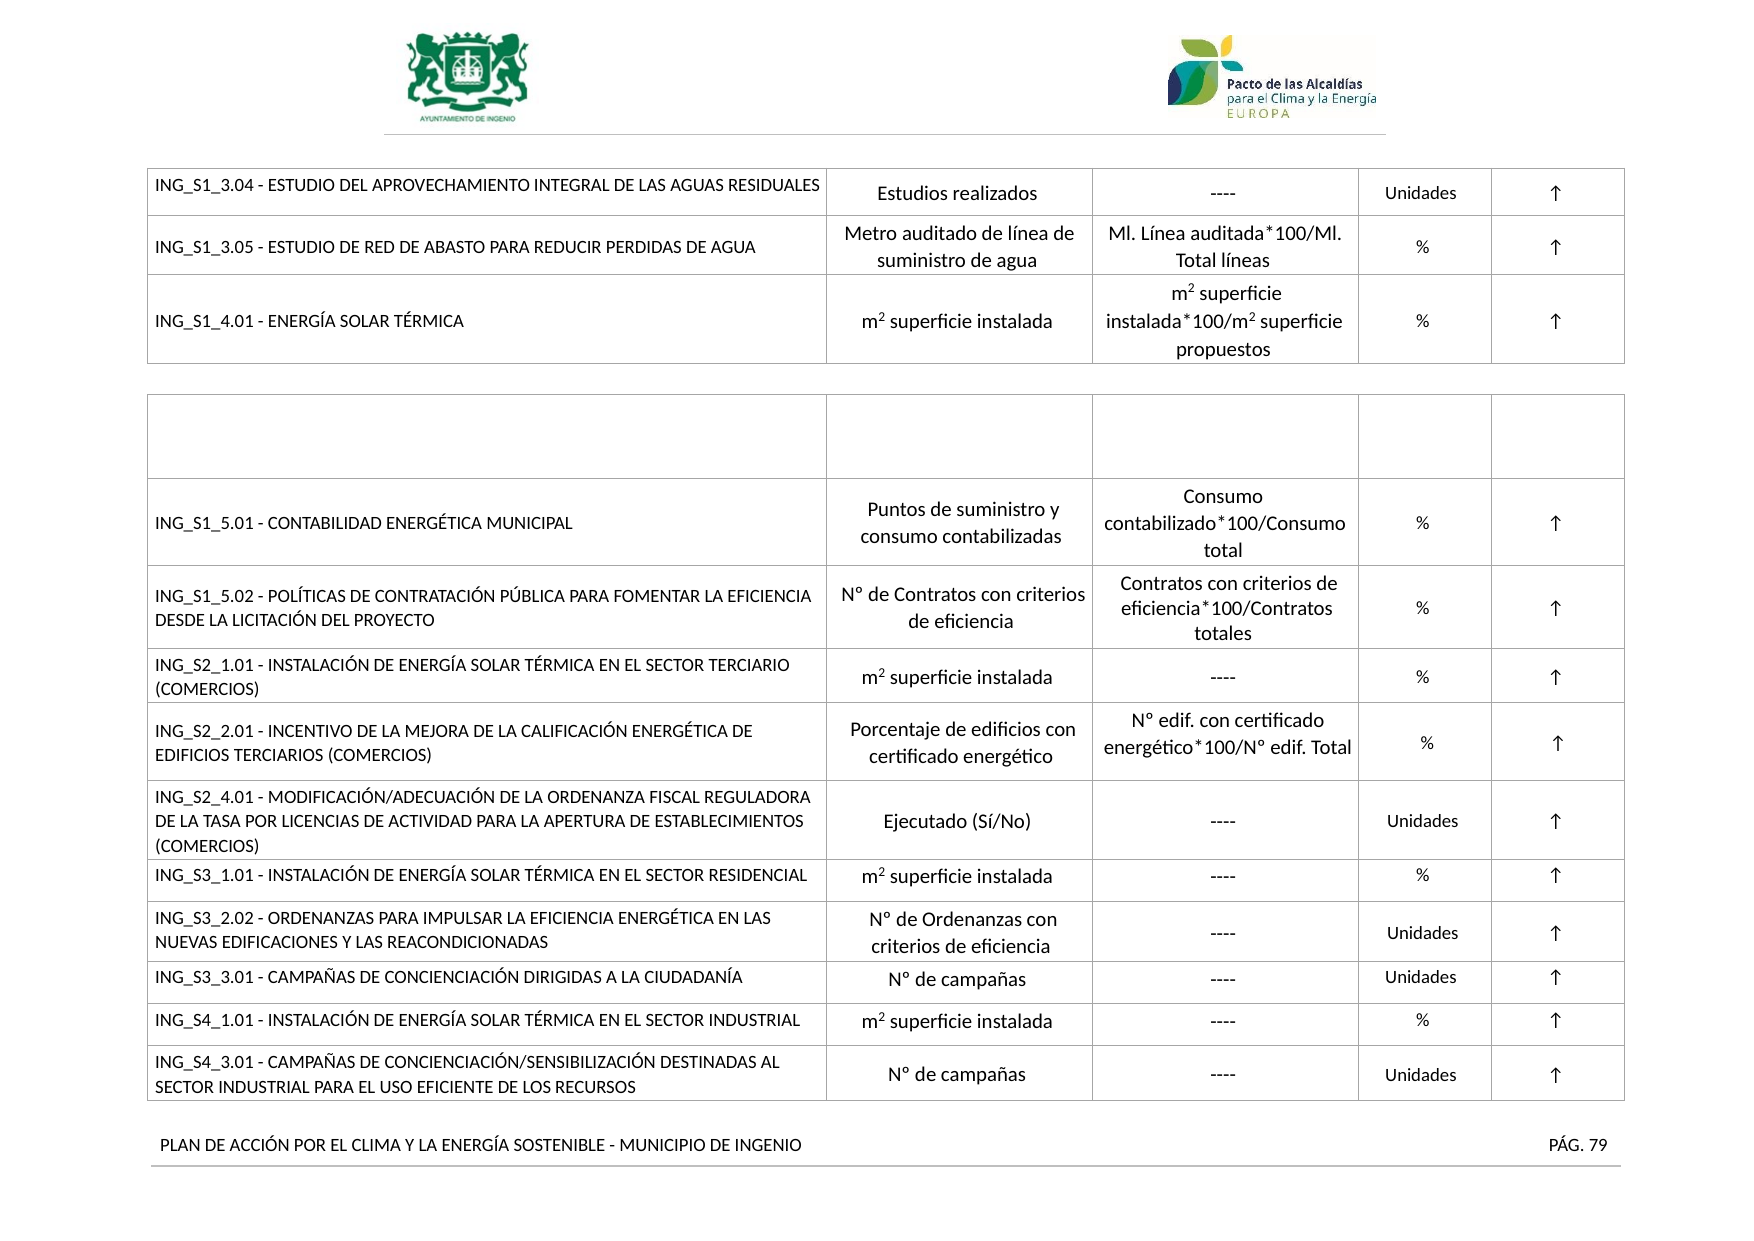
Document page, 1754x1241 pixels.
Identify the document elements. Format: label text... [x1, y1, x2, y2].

table_cell ---- [1093, 860, 1358, 901]
table_cell % [1359, 703, 1491, 779]
table_cell % [1359, 860, 1491, 901]
table_cell Unidades [1359, 781, 1491, 858]
table_cell ING_S1_5.01 - CONTABILIDAD ENERGÉTICA MUNICIPAL [148, 479, 826, 564]
table_cell ING_S2_1.01 - INSTALACIÓN DE ENERGÍA SOLAR TÉRMICA EN EL SECTOR TERCIARIO (COMERCIOS) [148, 649, 826, 702]
table_cell ↑ [1492, 781, 1624, 858]
table_cell m2 superficie instalada [827, 860, 1092, 901]
table_cell Ml. Línea auditada*100/Ml. Total líneas [1093, 216, 1358, 274]
table_cell ↑ [1492, 1004, 1624, 1045]
table_cell ---- [1093, 902, 1358, 961]
table_cell Unidades [1359, 1046, 1491, 1100]
table_cell ING_S4_3.01 - CAMPAÑAS DE CONCIENCIACIÓN/SENSIBILIZACIÓN DESTINADAS AL SECTOR INDUSTRIAL PARA EL USO EFICIENTE DE LOS RECURSOS [148, 1046, 826, 1100]
table_cell Nº de campañas [827, 962, 1092, 1003]
table_cell ING_S1_4.01 - ENERGÍA SOLAR TÉRMICA [148, 275, 826, 363]
table_cell Puntos de suministro y consumo contabilizadas [827, 479, 1092, 564]
table_cell Estudios realizados [827, 169, 1092, 215]
table_cell % [1359, 649, 1491, 702]
table_header INDICADOR [827, 395, 1092, 478]
table_cell ---- [1093, 1004, 1358, 1045]
table_cell % [1359, 566, 1491, 648]
table_cell ↑ [1492, 902, 1624, 961]
table_cell ING_S3_3.01 - CAMPAÑAS DE CONCIENCIACIÓN DIRIGIDAS A LA CIUDADANÍA [148, 962, 826, 1003]
table_cell Unidades [1359, 902, 1491, 961]
table_cell % [1359, 1004, 1491, 1045]
table_cell Nº de Contratos con criterios de eficiencia [827, 566, 1092, 648]
table_cell m2 superficie instalada [827, 649, 1092, 702]
table_cell % [1359, 275, 1491, 363]
table_cell Consumo contabilizado*100/Consumo total [1093, 479, 1358, 564]
table_cell Nº de Ordenanzas con criterios de eficiencia [827, 902, 1092, 961]
table_cell m2 superficie instalada [827, 1004, 1092, 1045]
table_cell Ejecutado (Sí/No) [827, 781, 1092, 858]
table_cell Metro auditado de línea de suministro de agua [827, 216, 1092, 274]
table_cell Contratos con criterios de eficiencia*100/Contratos totales [1093, 566, 1358, 648]
table_cell ↑ [1492, 860, 1624, 901]
table_cell ---- [1093, 1046, 1358, 1100]
table_cell Nº edif. con certificado energético*100/Nº edif. Total [1093, 703, 1358, 779]
table_cell % [1359, 479, 1491, 564]
table_cell ING_S3_1.01 - INSTALACIÓN DE ENERGÍA SOLAR TÉRMICA EN EL SECTOR RESIDENCIAL [148, 860, 826, 901]
table_header FORMULACIÓN [1093, 395, 1358, 478]
table_cell Nº de campañas [827, 1046, 1092, 1100]
table_cell Porcentaje de edificios con certificado energético [827, 703, 1092, 779]
table_cell ING_S1_3.05 - ESTUDIO DE RED DE ABASTO PARA REDUCIR PERDIDAS DE AGUA [148, 216, 826, 274]
table_cell ↑ [1492, 169, 1624, 215]
table_cell ↑ [1492, 649, 1624, 702]
table_cell ↑ [1492, 479, 1624, 564]
table_header TENDENCIA [1492, 395, 1624, 478]
table_cell ING_S2_2.01 - INCENTIVO DE LA MEJORA DE LA CALIFICACIÓN ENERGÉTICA DE EDIFICIOS TERCIARIOS (COMERCIOS) [148, 703, 826, 779]
table_cell ↑ [1492, 962, 1624, 1003]
table_cell ↑ [1492, 566, 1624, 648]
table_cell ING_S4_1.01 - INSTALACIÓN DE ENERGÍA SOLAR TÉRMICA EN EL SECTOR INDUSTRIAL [148, 1004, 826, 1045]
table_cell ING_S1_3.04 - ESTUDIO DEL APROVECHAMIENTO INTEGRAL DE LAS AGUAS RESIDUALES [148, 169, 826, 215]
table_header ACCIONES [148, 395, 826, 478]
table_cell Unidades [1359, 169, 1491, 215]
table_cell ↑ [1492, 216, 1624, 274]
table_cell ING_S2_4.01 - MODIFICACIÓN/ADECUACIÓN DE LA ORDENANZA FISCAL REGULADORA DE LA TASA POR LICENCIAS DE ACTIVIDAD PARA LA APERTURA DE ESTABLECIMIENTOS (COMERCIOS) [148, 781, 826, 858]
table_cell m2 superficie instalada [827, 275, 1092, 363]
table_cell ---- [1093, 649, 1358, 702]
table_cell % [1359, 216, 1491, 274]
table_cell ---- [1093, 781, 1358, 858]
table_cell ING_S1_5.02 - POLÍTICAS DE CONTRATACIÓN PÚBLICA PARA FOMENTAR LA EFICIENCIA DESDE LA LICITACIÓN DEL PROYECTO [148, 566, 826, 648]
table_cell ↑ [1492, 275, 1624, 363]
table_cell m2 superficie instalada*100/m2 superficie propuestos [1093, 275, 1358, 363]
table_cell ING_S3_2.02 - ORDENANZAS PARA IMPULSAR LA EFICIENCIA ENERGÉTICA EN LAS NUEVAS EDIFICACIONES Y LAS REACONDICIONADAS [148, 902, 826, 961]
table_header UNIDAD [1359, 395, 1491, 478]
table_cell ↑ [1492, 703, 1624, 779]
table_cell ↑ [1492, 1046, 1624, 1100]
table_cell Unidades [1359, 962, 1491, 1003]
table_cell ---- [1093, 962, 1358, 1003]
table_cell ---- [1093, 169, 1358, 215]
